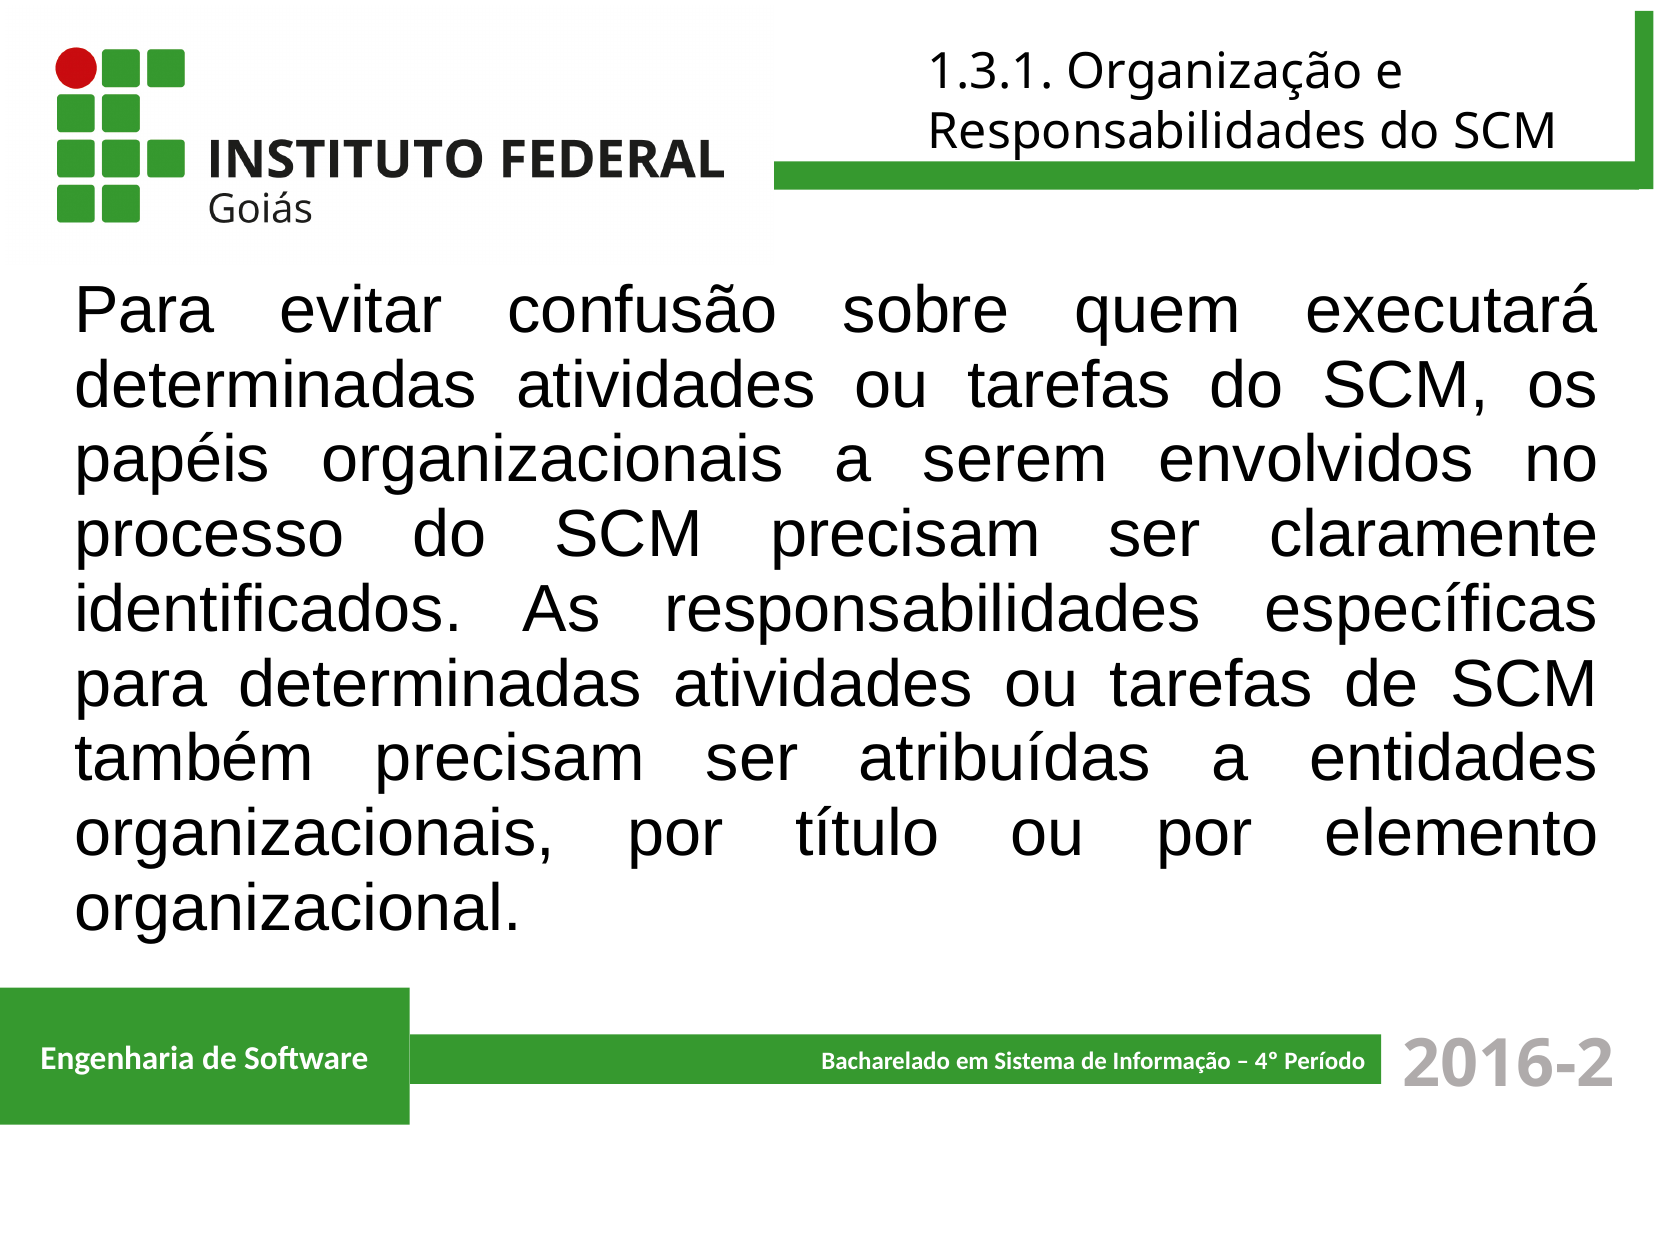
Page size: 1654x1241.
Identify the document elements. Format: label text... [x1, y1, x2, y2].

picture [5, 5, 774, 265]
text_box Para evitar confusão sobre quem executará determinadas atividades ou tarefas do SCM, os papéis organizacionais a serem envolvidos no processo do SCM precisam ser claramente identificados. As responsabilidades específicas para determinadas atividades ou tarefas de SCM também precisam ser atribuídas a entidades organizacionais, por título ou por elemento organizacional. [59, 264, 1615, 953]
text_box 1.3.1. Organização e Responsabilidades do SCM [877, 31, 1628, 126]
text_box [774, 10, 1654, 190]
text_box 2016-2 [1387, 1012, 1654, 1118]
text_box Bacharelado em Sistema de Informação – 4º Período [410, 1034, 1382, 1084]
text_box Engenharia de Software [0, 987, 410, 1125]
